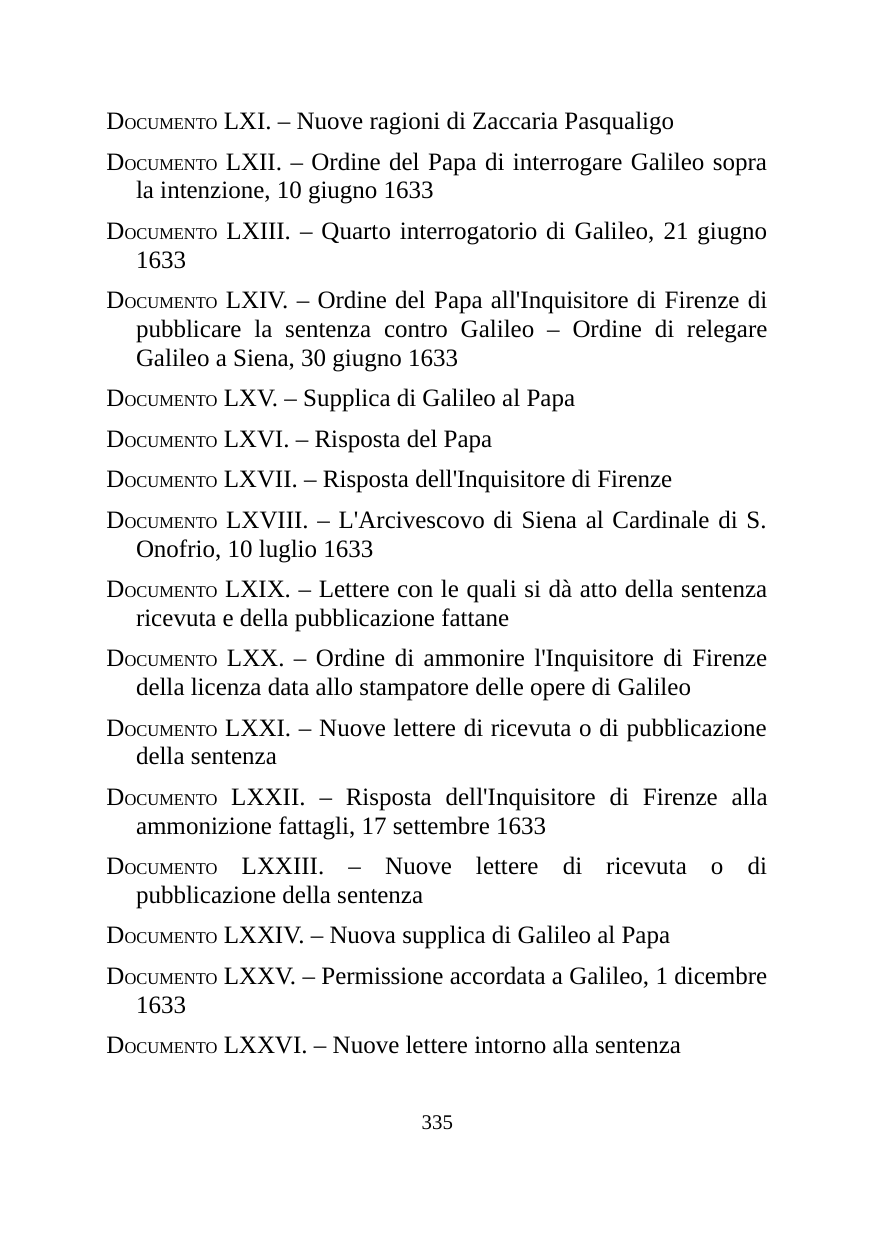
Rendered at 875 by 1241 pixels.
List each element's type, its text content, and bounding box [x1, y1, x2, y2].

text Documento LXII. – Ordine del Papa di interrogare Galileo sopra la intenzione, 10 giugno 1633 [106, 147, 768, 204]
text Documento LXXIII. – Nuove lettere di ricevuta o di pubblicazione della sentenza [106, 851, 768, 909]
text Documento LXIII. – Quarto interrogatorio di Galileo, 21 giugno 1633 [106, 216, 768, 273]
text Documento LXVI. – Risposta del Papa [106, 424, 768, 453]
text Documento LXXII. – Risposta dell'Inquisitore di Firenze alla ammonizione fattagli, 17 settembre 1633 [106, 782, 768, 839]
text Documento LXV. – Supplica di Galileo al Papa [106, 383, 768, 412]
text Documento LXXVI. – Nuove lettere intorno alla sentenza [106, 1030, 768, 1059]
text Documento LXIV. – Ordine del Papa all'Inquisitore di Firenze di pubblicare la sentenza contro Galileo – Ordine di relegare Galileo a Siena, 30 giugno 1633 [106, 285, 768, 372]
text Documento LXXI. – Nuove lettere di ricevuta o di pubblicazione della sentenza [106, 713, 768, 770]
text Documento LXXV. – Permissione accordata a Galileo, 1 dicembre 1633 [106, 961, 768, 1018]
text Documento LXVII. – Risposta dell'Inquisitore di Firenze [106, 464, 768, 493]
text Documento LXIX. – Lettere con le quali si dà atto della sentenza ricevuta e della pubblicazione fattane [106, 574, 768, 632]
text Documento LXVIII. – L'Arcivescovo di Siena al Cardinale di S. Onofrio, 10 luglio 1633 [106, 505, 768, 562]
text Documento LXXIV. – Nuova supplica di Galileo al Papa [106, 921, 768, 949]
text Documento LXX. – Ordine di ammonire l'Inquisitore di Firenze della licenza data allo stampatore delle opere di Galileo [106, 643, 768, 701]
text Documento LXI. – Nuove ragioni di Zaccaria Pasqualigo [106, 106, 768, 135]
